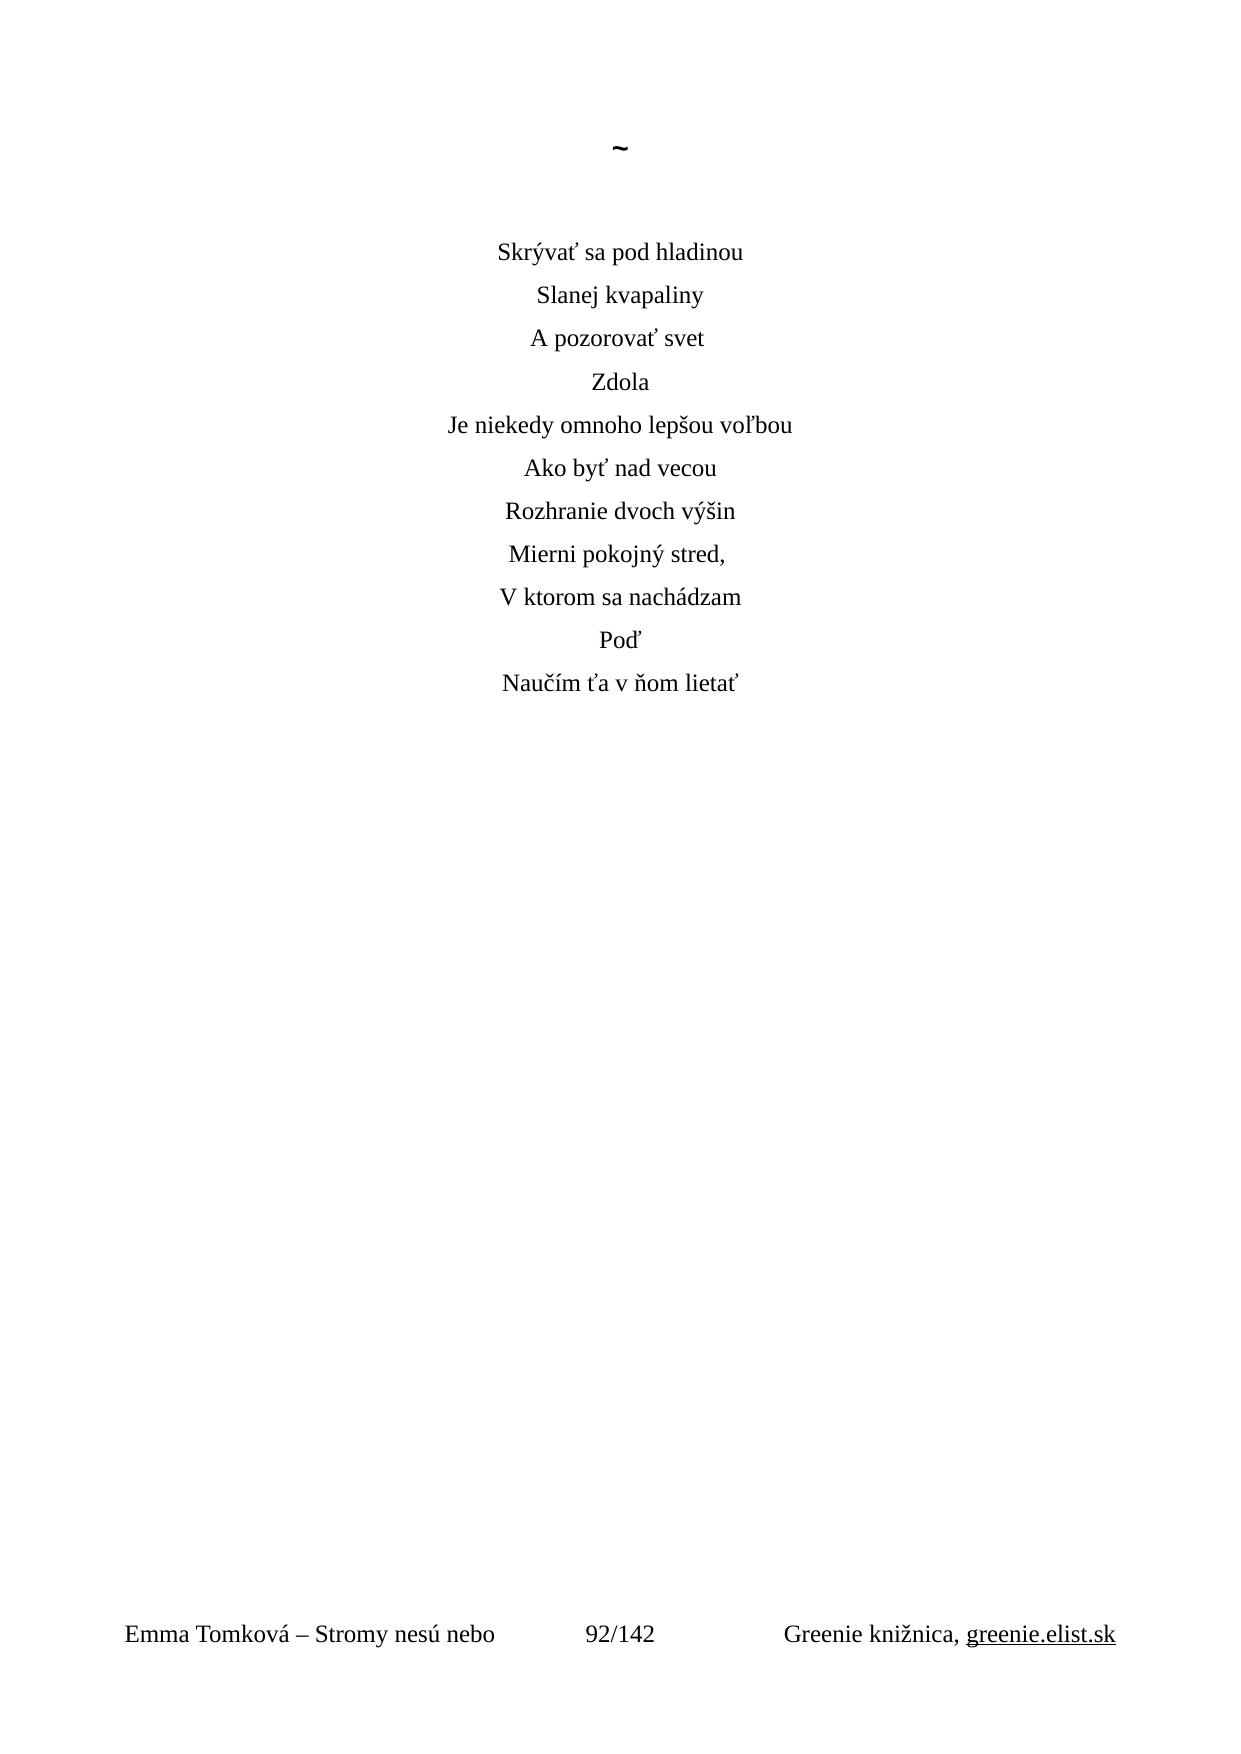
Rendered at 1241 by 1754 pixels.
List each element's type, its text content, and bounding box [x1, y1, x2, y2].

text Ako byť nad vecou [106, 453, 1134, 482]
text Naučím ťa v ňom lietať [106, 668, 1134, 697]
text A pozorovať svet [106, 323, 1134, 352]
text Zdola [106, 367, 1134, 395]
subtitle ~ [106, 131, 1134, 165]
text Slanej kvapaliny [106, 280, 1134, 309]
text Poď [106, 625, 1134, 654]
text V ktorom sa nachádzam [106, 582, 1134, 611]
text Rozhranie dvoch výšin [106, 496, 1134, 525]
text Je niekedy omnoho lepšou voľbou [106, 410, 1134, 438]
text Mierni pokojný stred, [106, 539, 1134, 568]
text Skrývať sa pod hladinou [106, 194, 1134, 266]
